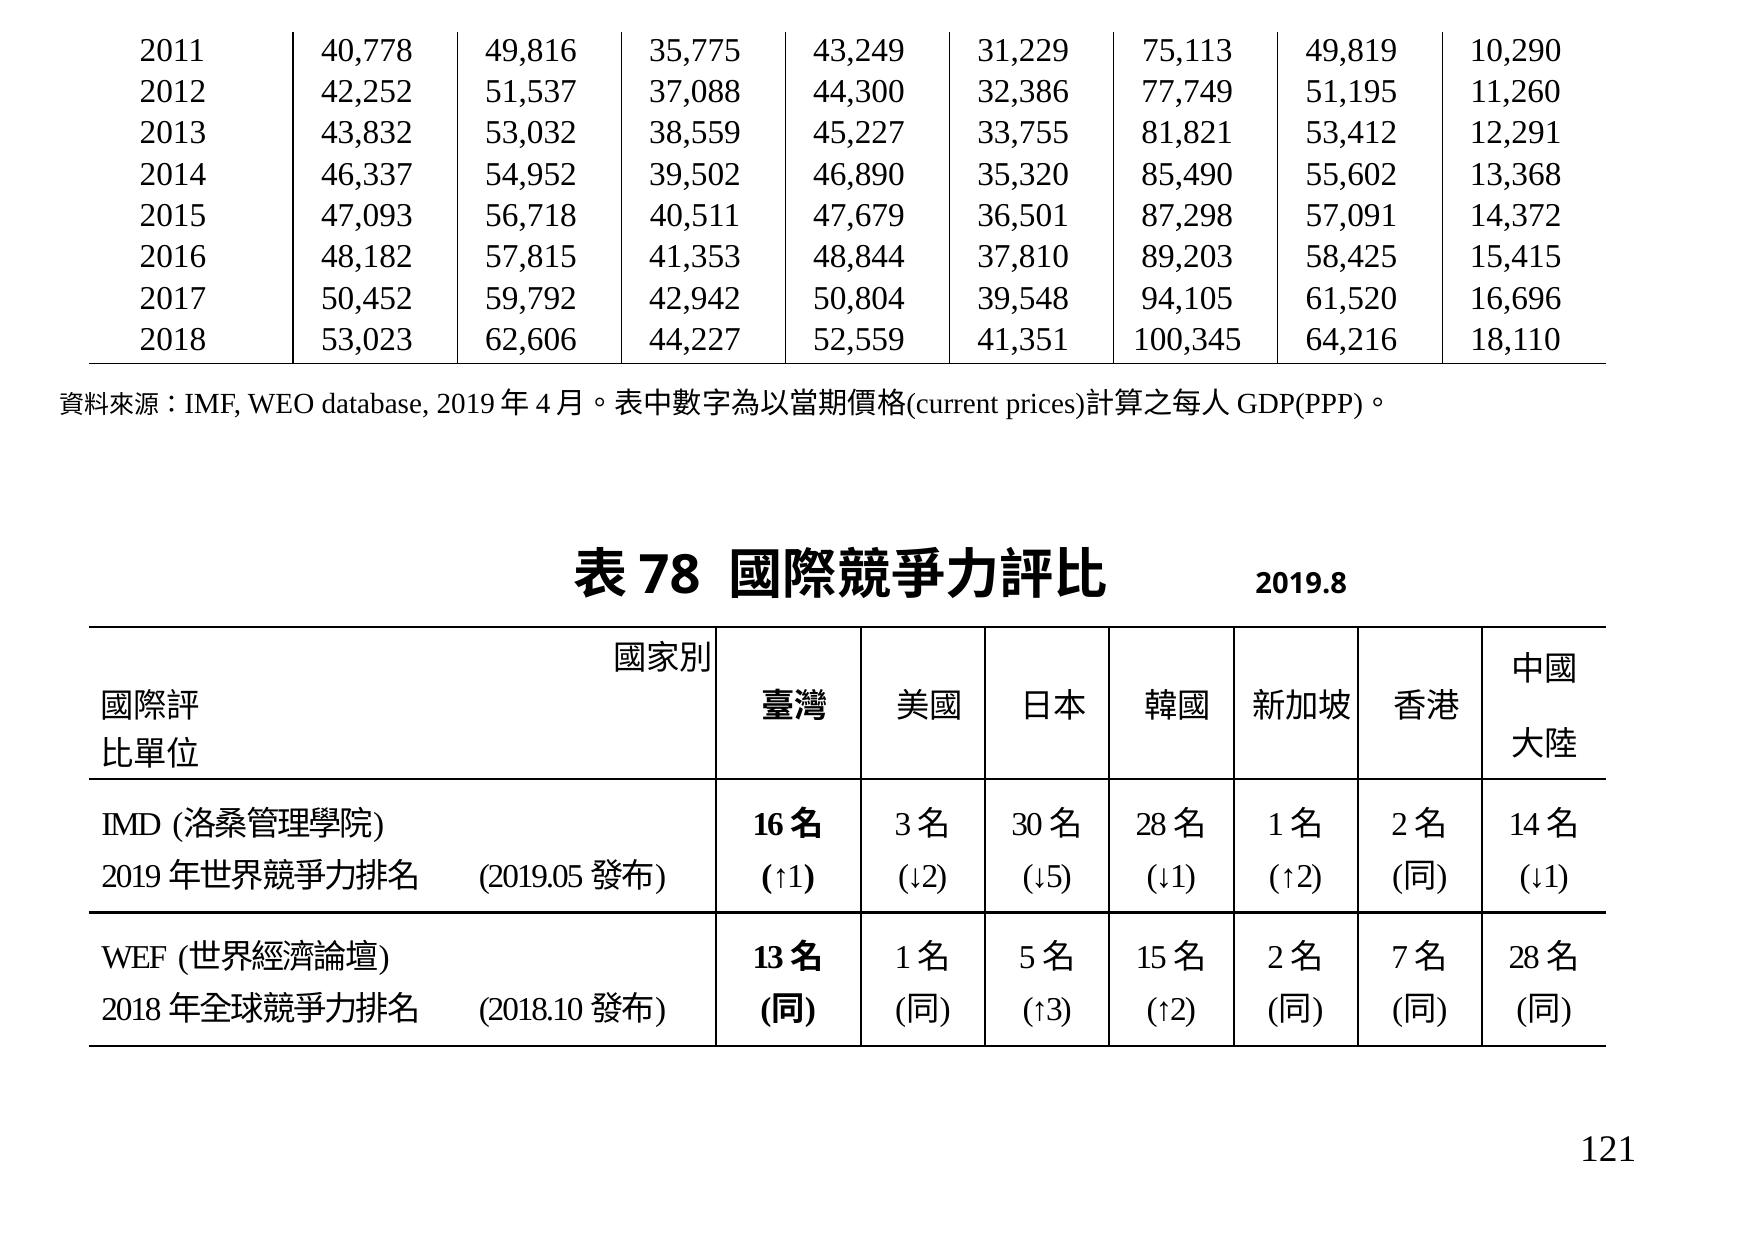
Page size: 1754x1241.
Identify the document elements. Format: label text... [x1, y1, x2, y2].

table_cell 44,227 [622, 321, 785, 362]
table_cell 2017 [89, 280, 292, 321]
subtitle 表78 國際競爭力評比 2019.8 [59, 513, 1636, 626]
table_cell 53,023 [294, 321, 457, 362]
table_cell 56,718 [458, 197, 621, 238]
table_cell 42,942 [622, 280, 785, 321]
table_cell 16名 (↑1) [717, 780, 860, 911]
table_cell 2016 [89, 239, 292, 280]
table_cell 57,815 [458, 239, 621, 280]
table_cell 54,952 [458, 156, 621, 197]
table_cell 50,804 [786, 280, 949, 321]
table_cell 14名 (↓1) [1483, 780, 1606, 911]
table_cell 1名 (同) [862, 914, 984, 1045]
table_cell 57,091 [1278, 197, 1442, 238]
table_cell 39,548 [950, 280, 1113, 321]
table_cell 41,351 [950, 321, 1113, 362]
table_cell 2名 (同) [1359, 780, 1481, 911]
table_cell 45,227 [786, 114, 949, 156]
table_cell 51,537 [458, 73, 621, 114]
table_cell 2名 (同) [1235, 914, 1357, 1045]
table_cell 15名 (↑2) [1110, 914, 1233, 1045]
table_cell 41,353 [622, 239, 785, 280]
table_cell 53,032 [458, 114, 621, 156]
table_cell 51,195 [1278, 73, 1442, 114]
table_cell 53,412 [1278, 114, 1442, 156]
table_cell 50,452 [294, 280, 457, 321]
table_cell 75,113 [1114, 32, 1277, 73]
table_cell 58,425 [1278, 239, 1442, 280]
table_header 中國 大陸 [1483, 628, 1606, 778]
table_cell 36,501 [950, 197, 1113, 238]
table_cell 81,821 [1114, 114, 1277, 156]
table_cell 38,559 [622, 114, 785, 156]
table_header 香港 [1359, 628, 1481, 778]
table_cell 49,816 [458, 32, 621, 73]
table_cell 30名 (↓5) [986, 780, 1108, 911]
table_cell 47,093 [294, 197, 457, 238]
table_cell 37,810 [950, 239, 1113, 280]
table_cell 28名 (同) [1483, 914, 1606, 1045]
table_cell 28名 (↓1) [1110, 780, 1233, 911]
table_cell 2015 [89, 197, 292, 238]
table_cell 7名 (同) [1359, 914, 1481, 1045]
table_cell 44,300 [786, 73, 949, 114]
table_cell 46,890 [786, 156, 949, 197]
table_cell 43,832 [294, 114, 457, 156]
table_cell 13名 (同) [717, 914, 860, 1045]
table_cell 37,088 [622, 73, 785, 114]
table_cell 2014 [89, 156, 292, 197]
table_cell 2013 [89, 114, 292, 156]
table_cell 47,679 [786, 197, 949, 238]
table_cell 62,606 [458, 321, 621, 362]
table_cell 33,755 [950, 114, 1113, 156]
table_cell 12,291 [1443, 114, 1606, 156]
table_cell 31,229 [950, 32, 1113, 73]
table_cell 100,345 [1114, 321, 1277, 362]
table_header 美國 [862, 628, 984, 778]
table_cell 11,260 [1443, 73, 1606, 114]
table_cell 1名 (↑2) [1235, 780, 1357, 911]
table_cell 2011 [89, 32, 292, 73]
table_cell 35,775 [622, 32, 785, 73]
table_cell 52,559 [786, 321, 949, 362]
table_cell 18,110 [1443, 321, 1606, 362]
text 資料來源：IMF, WEO database, 2019年4月。表中數字為以當期價格(current prices)計算之每人GDP(PPP)。 [59, 363, 1636, 438]
table_cell 2012 [89, 73, 292, 114]
table_cell 2018 [89, 321, 292, 362]
table_cell 3名 (↓2) [862, 780, 984, 911]
table_cell 87,298 [1114, 197, 1277, 238]
table_cell 49,819 [1278, 32, 1442, 73]
table_cell 94,105 [1114, 280, 1277, 321]
table_cell 48,182 [294, 239, 457, 280]
table_cell 40,511 [622, 197, 785, 238]
table_cell 64,216 [1278, 321, 1442, 362]
table_cell 14,372 [1443, 197, 1606, 238]
table_cell 16,696 [1443, 280, 1606, 321]
table_cell IMD (洛桑管理學院) 2019年世界競爭力排名 (2019.05發布) [89, 780, 715, 911]
table_cell 55,602 [1278, 156, 1442, 197]
table_cell WEF (世界經濟論壇) 2018年全球競爭力排名 (2018.10發布) [89, 914, 715, 1045]
table_cell 61,520 [1278, 280, 1442, 321]
table_cell 59,792 [458, 280, 621, 321]
table_header 國家別 國際評 比單位 [89, 628, 715, 778]
table_cell 13,368 [1443, 156, 1606, 197]
table_cell 85,490 [1114, 156, 1277, 197]
table_cell 46,337 [294, 156, 457, 197]
table_cell 32,386 [950, 73, 1113, 114]
table_cell 42,252 [294, 73, 457, 114]
table_header 韓國 [1110, 628, 1233, 778]
table_cell 89,203 [1114, 239, 1277, 280]
table_cell 35,320 [950, 156, 1113, 197]
table_cell 15,415 [1443, 239, 1606, 280]
table_header 新加坡 [1235, 628, 1357, 778]
table_cell 5名 (↑3) [986, 914, 1108, 1045]
table_cell 43,249 [786, 32, 949, 73]
table_cell 48,844 [786, 239, 949, 280]
table_cell 10,290 [1443, 32, 1606, 73]
table_header 日本 [986, 628, 1108, 778]
table_cell 77,749 [1114, 73, 1277, 114]
table_header 臺灣 [717, 628, 860, 778]
table_cell 40,778 [294, 32, 457, 73]
table_cell 39,502 [622, 156, 785, 197]
